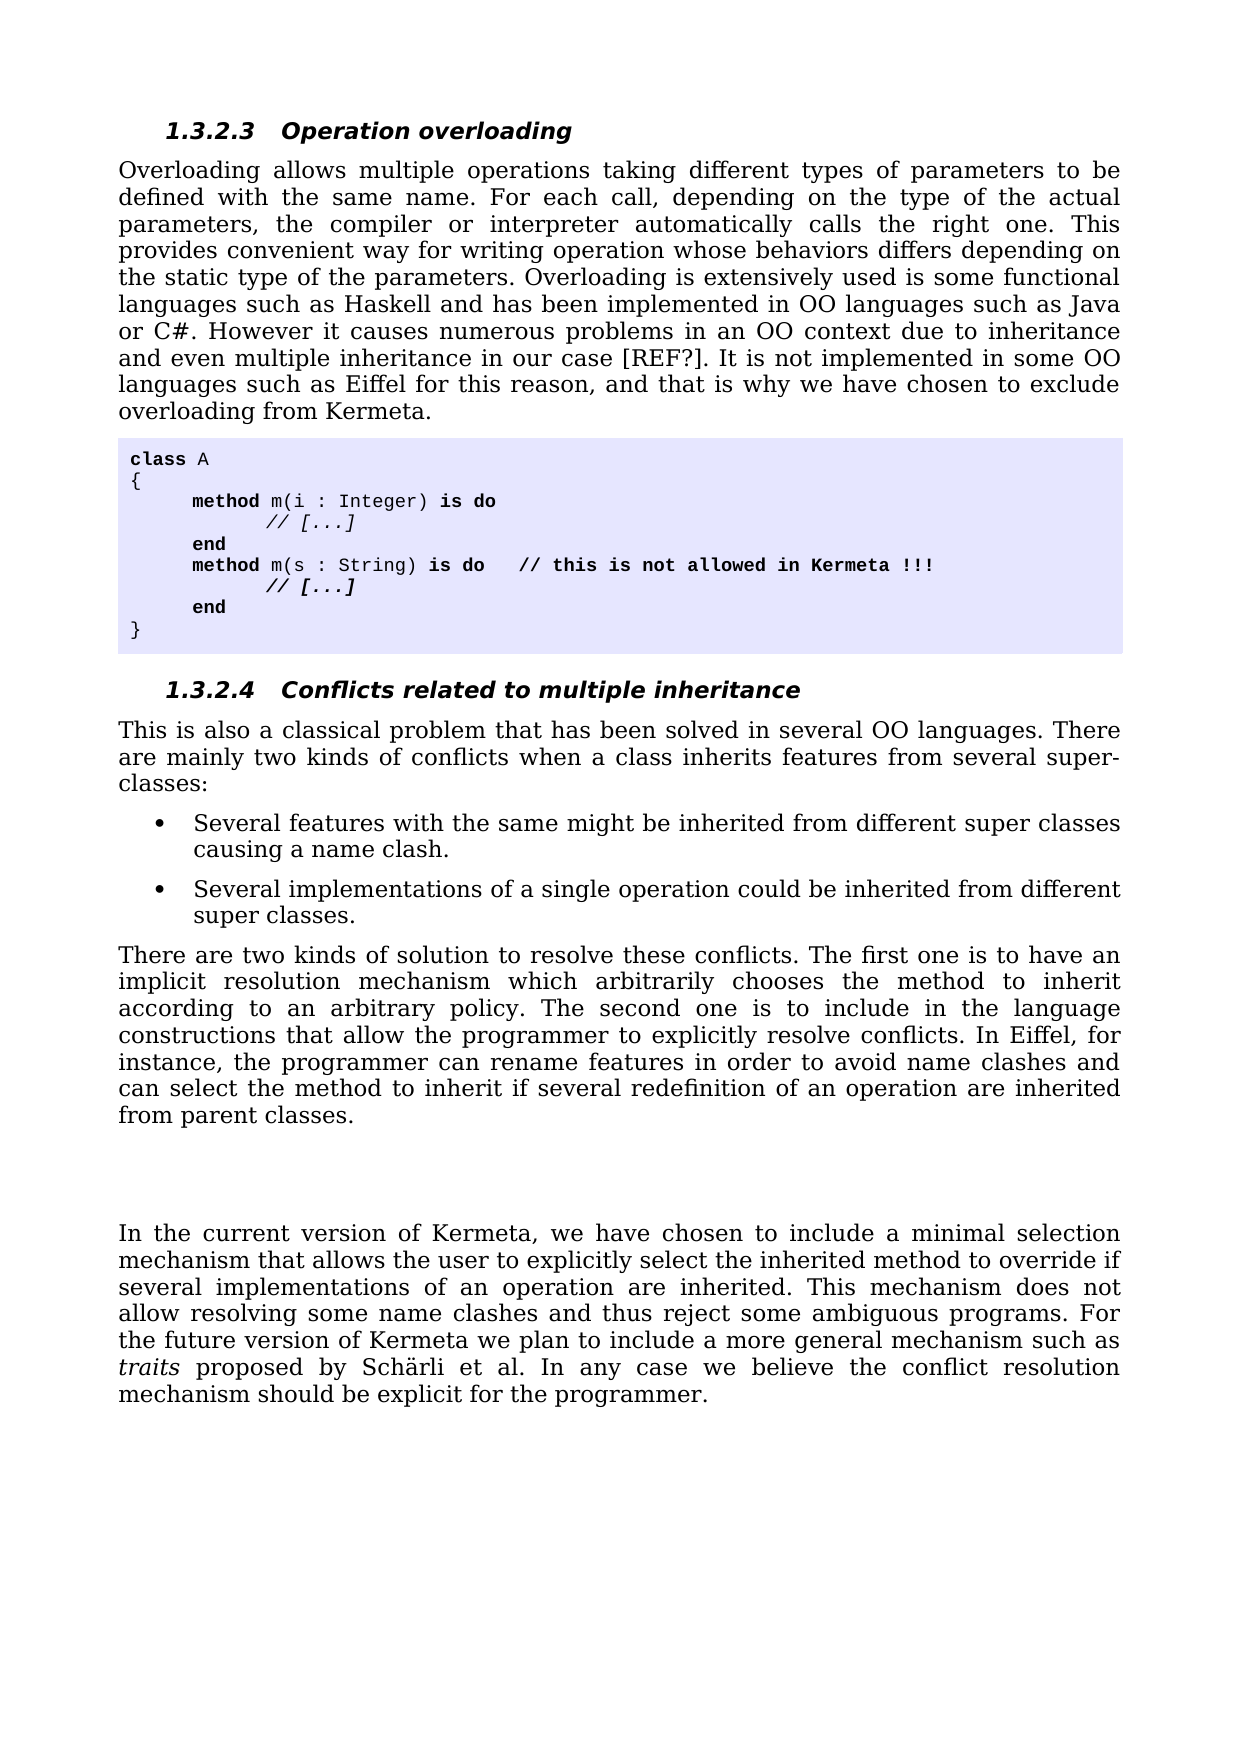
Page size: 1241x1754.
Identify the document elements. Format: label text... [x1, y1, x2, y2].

subtitle Conflicts related to multiple inheritance [165, 678, 1122, 704]
text Overloading allows multiple operations taking different types of parameters to be defined with the same name. For each call, depending on the type of the actual parameters, the compiler or interpreter automatically calls the right one. This provides convenient way for writing operation whose behaviors differs depending on the static type of the parameters. Overloading is extensively used is some functional languages such as Haskell and has been implemented in OO languages such as Java or C#. However it causes numerous problems in an OO context due to inheritance and even multiple inheritance in our case [REF?]. It is not implemented in some OO languages such as Eiffel for this reason, and that is why we have chosen to exclude overloading from Kermeta. [118, 157, 1122, 425]
subtitle Operation overloading [165, 118, 1122, 145]
text This is also a classical problem that has been solved in several OO languages. There are mainly two kinds of conflicts when a class inherits features from several super-classes: [118, 717, 1122, 797]
list Several implementations of a single operation could be inherited from different super classes. [156, 876, 1122, 929]
text There are two kinds of solution to resolve these conflicts. The first one is to have an implicit resolution mechanism which arbitrarily chooses the method to inherit according to an arbitrary policy. The second one is to include in the language constructions that allow the programmer to explicitly resolve conflicts. In Eiffel, for instance, the programmer can rename features in order to avoid name clashes and can select the method to inherit if several redefinition of an operation are inherited from parent classes. [118, 942, 1122, 1129]
list class A { method m(i : Integer) is do // [...] end method m(s : String) is do // this is not allowed in Kermeta !!! // [...] end } [119, 439, 1122, 653]
list Several features with the same might be inherited from different super classes causing a name clash. [156, 810, 1122, 863]
text In the current version of Kermeta, we have chosen to include a minimal selection mechanism that allows the user to explicitly select the inherited method to override if several implementations of an operation are inherited. This mechanism does not allow resolving some name clashes and thus reject some ambiguous programs. For the future version of Kermeta we plan to include a more general mechanism such as traits proposed by Schärli et al. In any case we believe the conflict resolution mechanism should be explicit for the programmer. [118, 1220, 1122, 1408]
